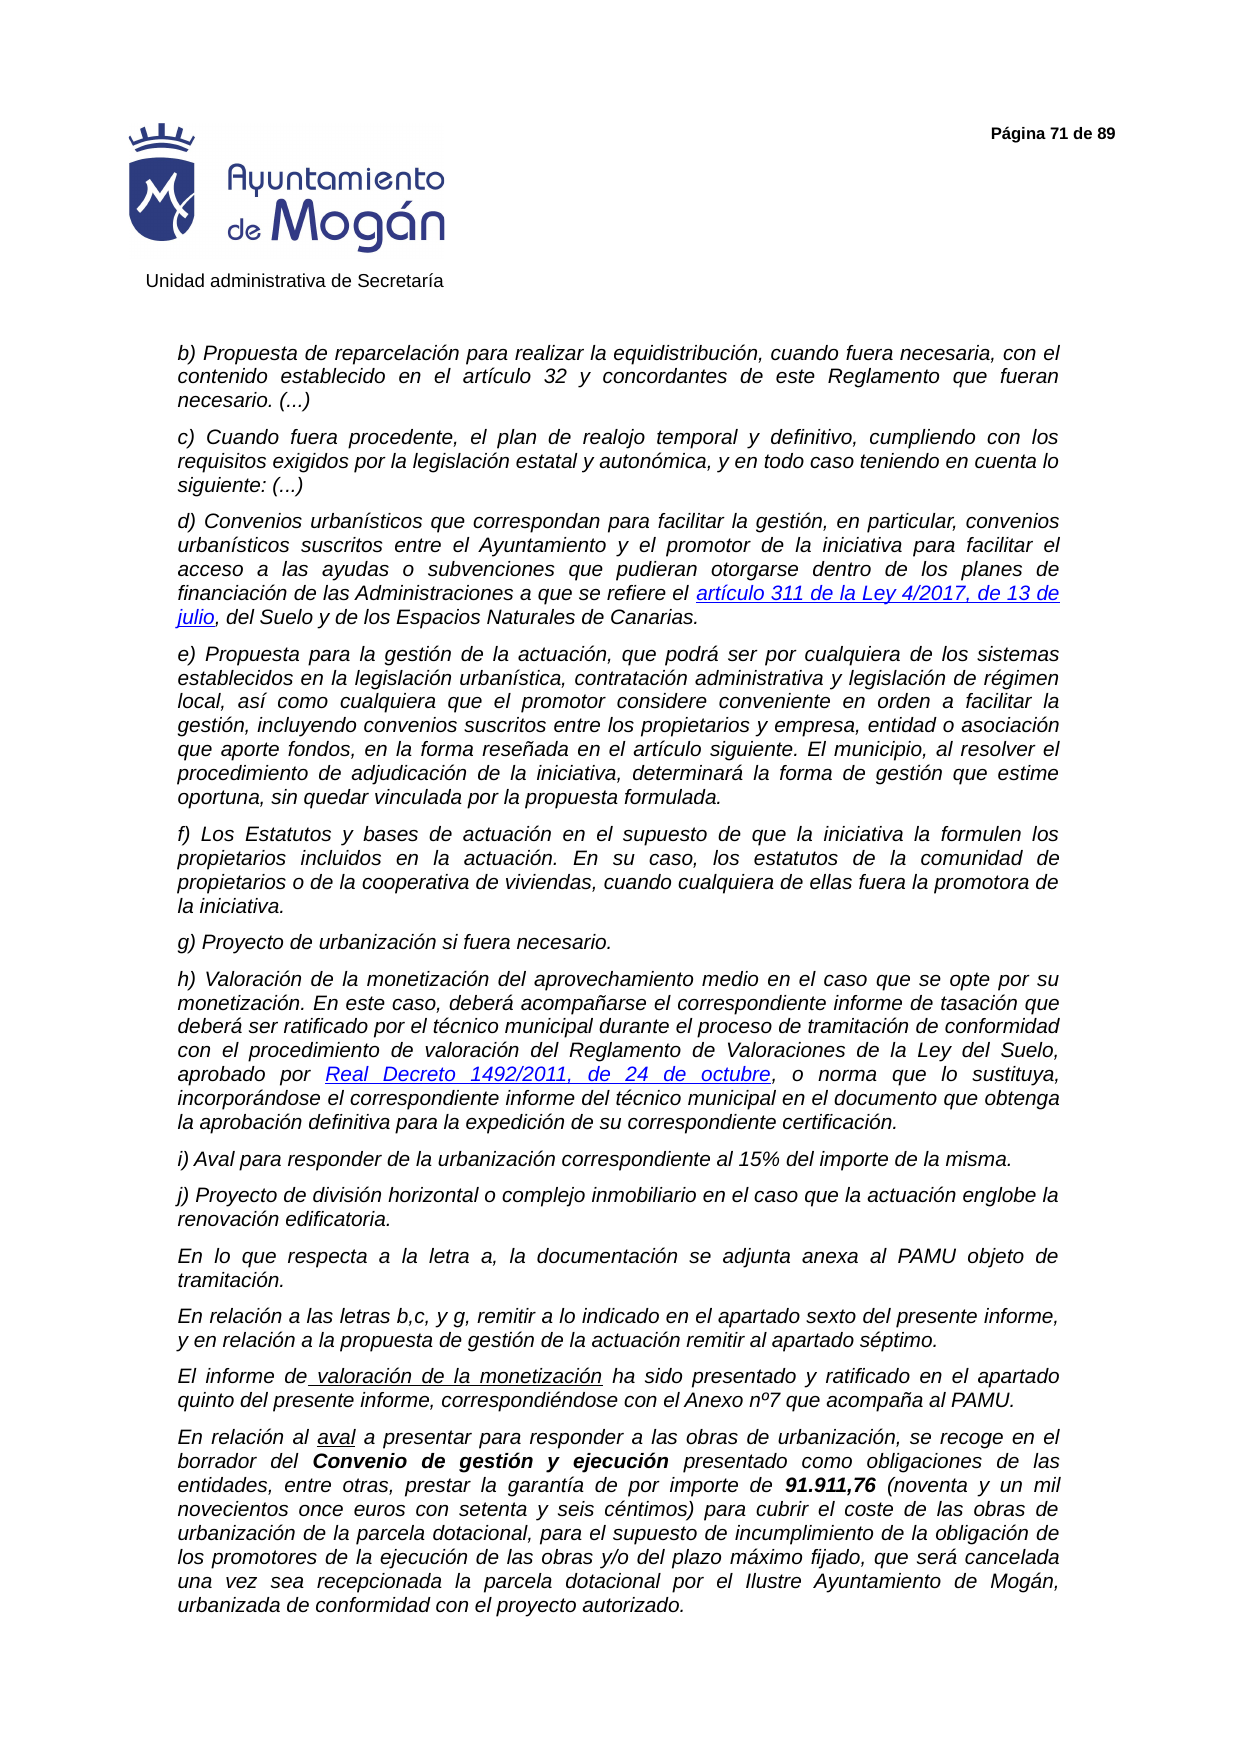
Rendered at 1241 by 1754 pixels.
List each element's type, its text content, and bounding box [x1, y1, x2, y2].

text j) Proyecto de división horizontal o complejo inmobiliario en el caso que la actuación englobe la renovación edificatoria. [177, 1183, 1063, 1231]
text En relación al aval a presentar para responder a las obras de urbanización, se recoge en el borrador del Convenio de gestión y ejecución presentado como obligaciones de las entidades, entre otras, prestar la garantía de por importe de 91.911,76 (noventa y un mil novecientos once euros con setenta y seis céntimos) para cubrir el coste de las obras de urbanización de la parcela dotacional, para el supuesto de incumplimiento de la obligación de los promotores de la ejecución de las obras y/o del plazo máximo fijado, que será cancelada una vez sea recepcionada la parcela dotacional por el Ilustre Ayuntamiento de Mogán, urbanizada de conformidad con el proyecto autorizado. [177, 1425, 1063, 1616]
text g) Proyecto de urbanización si fuera necesario. [177, 930, 1063, 954]
text h) Valoración de la monetización del aprovechamiento medio en el caso que se opte por su monetización. En este caso, deberá acompañarse el correspondiente informe de tasación que deberá ser ratificado por el técnico municipal durante el proceso de tramitación de conformidad con el procedimiento de valoración del Reglamento de Valoraciones de la Ley del Suelo, aprobado por Real Decreto 1492/2011, de 24 de octubre, o norma que lo sustituya, incorporándose el correspondiente informe del técnico municipal en el documento que obtenga la aprobación definitiva para la expedición de su correspondiente certificación. [177, 966, 1063, 1134]
text f) Los Estatutos y bases de actuación en el supuesto de que la iniciativa la formulen los propietarios incluidos en la actuación. En su caso, los estatutos de la comunidad de propietarios o de la cooperativa de viviendas, cuando cualquiera de ellas fuera la promotora de la iniciativa. [177, 822, 1063, 917]
text c) Cuando fuera procedente, el plan de realojo temporal y definitivo, cumpliendo con los requisitos exigidos por la legislación estatal y autonómica, y en todo caso teniendo en cuenta lo siguiente: (...) [177, 425, 1063, 497]
text i) Aval para responder de la urbanización correspondiente al 15% del importe de la misma. [177, 1147, 1063, 1171]
text d) Convenios urbanísticos que correspondan para facilitar la gestión, en particular, convenios urbanísticos suscritos entre el Ayuntamiento y el promotor de la iniciativa para facilitar el acceso a las ayudas o subvenciones que pudieran otorgarse dentro de los planes de financiación de las Administraciones a que se refiere el artículo 311 de la Ley 4/2017, de 13 de julio, del Suelo y de los Espacios Naturales de Canarias. [177, 509, 1063, 629]
text En lo que respecta a la letra a, la documentación se adjunta anexa al PAMU objeto de tramitación. [177, 1243, 1063, 1291]
text e) Propuesta para la gestión de la actuación, que podrá ser por cualquiera de los sistemas establecidos en la legislación urbanística, contratación administrativa y legislación de régimen local, así como cualquiera que el promotor considere conveniente en orden a facilitar la gestión, incluyendo convenios suscritos entre los propietarios y empresa, entidad o asociación que aporte fondos, en la forma reseñada en el artículo siguiente. El municipio, al resolver el procedimiento de adjudicación de la iniciativa, determinará la forma de gestión que estime oportuna, sin quedar vinculada por la propuesta formulada. [177, 641, 1063, 809]
text El informe de valoración de la monetización ha sido presentado y ratificado en el apartado quinto del presente informe, correspondiéndose con el Anexo nº7 que acompaña al PAMU. [177, 1364, 1063, 1412]
text En relación a las letras b,c, y g, remitir a lo indicado en el apartado sexto del presente informe, y en relación a la propuesta de gestión de la actuación remitir al apartado séptimo. [177, 1304, 1063, 1352]
picture [128, 123, 445, 259]
text b) Propuesta de reparcelación para realizar la equidistribución, cuando fuera necesaria, con el contenido establecido en el artículo 32 y concordantes de este Reglamento que fueran necesario. (...) [177, 340, 1063, 412]
